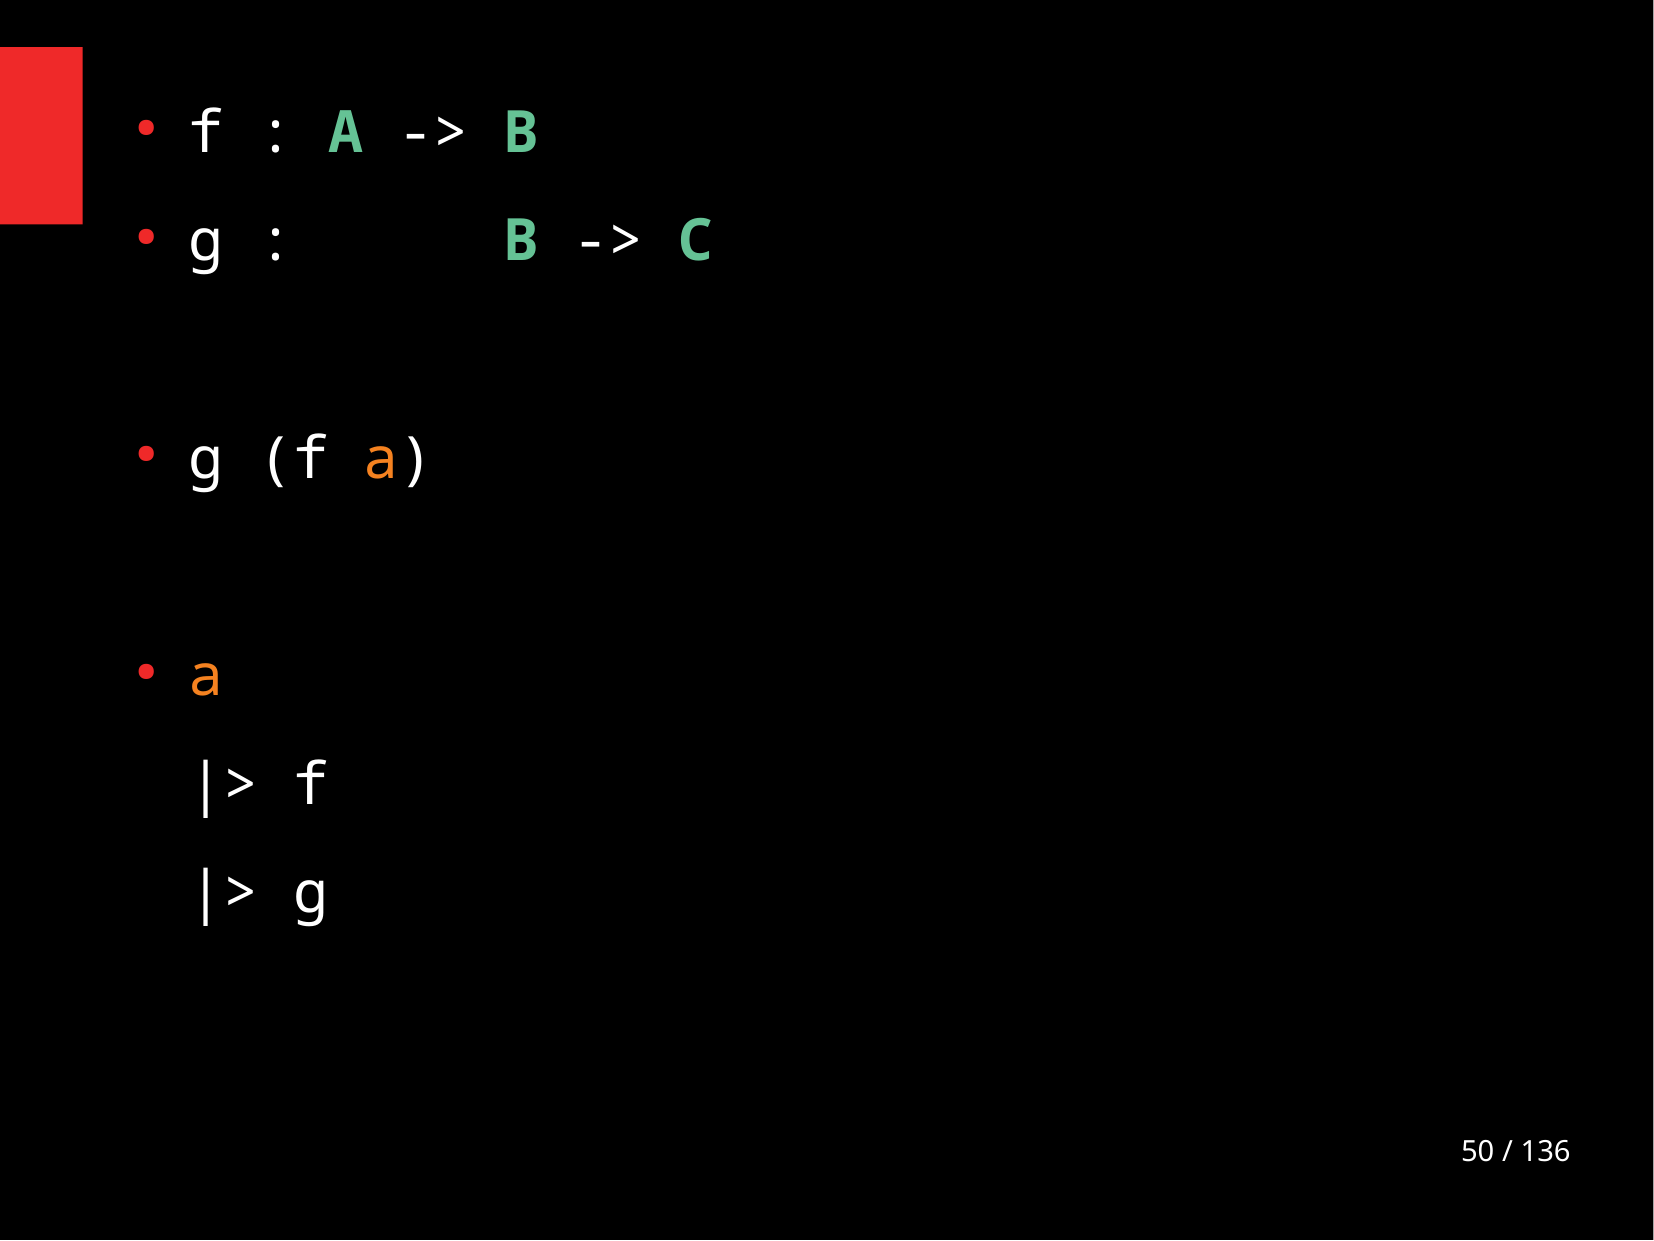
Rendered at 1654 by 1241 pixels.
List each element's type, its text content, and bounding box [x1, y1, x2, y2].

list f : A -> B g : B -> C g (f a) a |> f |> g [118, 90, 1536, 1074]
